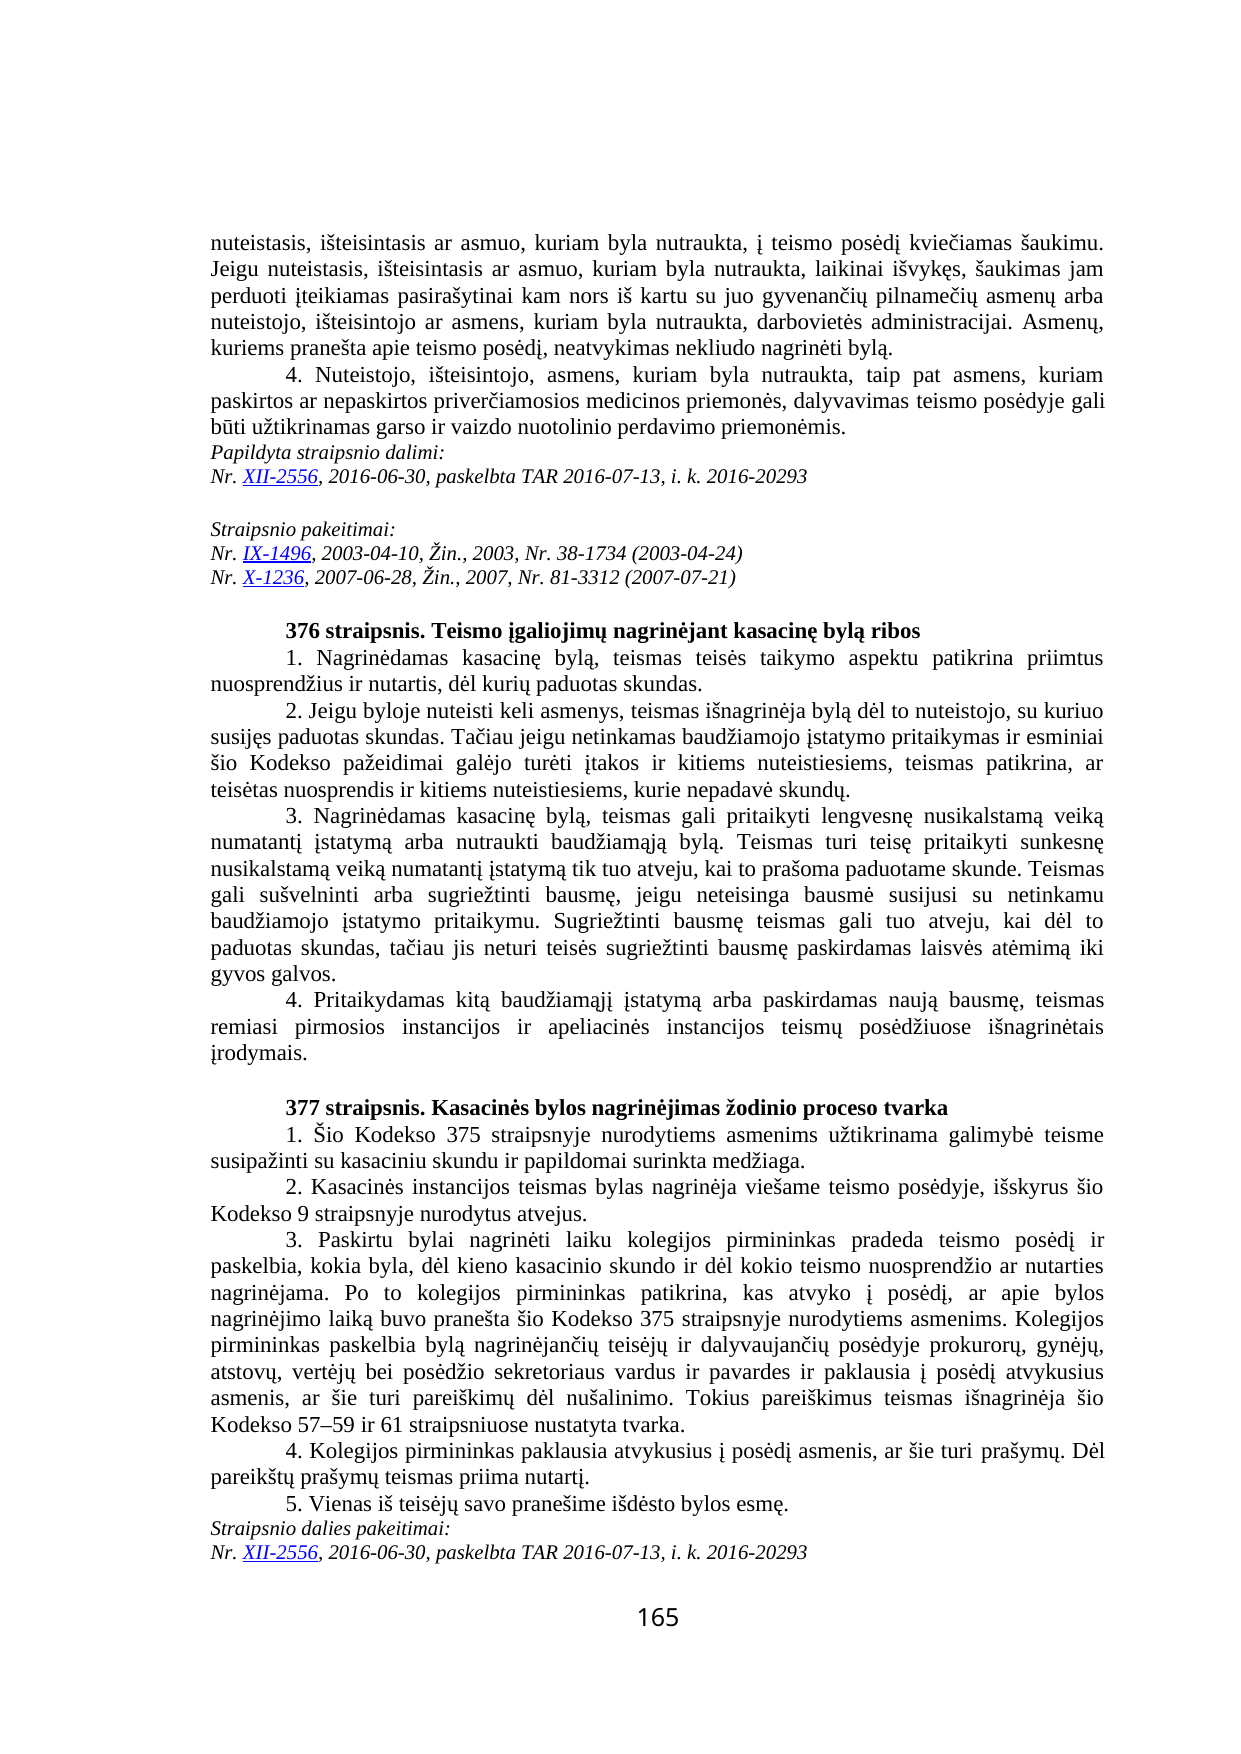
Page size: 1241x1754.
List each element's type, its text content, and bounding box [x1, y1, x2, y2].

text 376 straipsnis. Teismo įgaliojimų nagrinėjant kasacinę bylą ribos [210, 618, 1105, 644]
text nuteistasis, išteisintasis ar asmuo, kuriam byla nutraukta, į teismo posėdį kviečiamas šaukimu. Jeigu nuteistasis, išteisintasis ar asmuo, kuriam byla nutraukta, laikinai išvykęs, šaukimas jam perduoti įteikiamas pasirašytinai kam nors iš kartu su juo gyvenančių pilnamečių asmenų arba nuteistojo, išteisintojo ar asmens, kuriam byla nutraukta, darbovietės administracijai. Asmenų, kuriems pranešta apie teismo posėdį, neatvykimas nekliudo nagrinėti bylą. [210, 229, 1105, 361]
text Nr. XII-2556, 2016-06-30, paskelbta TAR 2016-07-13, i. k. 2016-20293 [210, 1540, 1105, 1564]
text 2. Jeigu byloje nuteisti keli asmenys, teismas išnagrinėja bylą dėl to nuteistojo, su kuriuo susijęs paduotas skundas. Tačiau jeigu netinkamas baudžiamojo įstatymo pritaikymas ir esminiai šio Kodekso pažeidimai galėjo turėti įtakos ir kitiems nuteistiesiems, teismas patikrina, ar teisėtas nuosprendis ir kitiems nuteistiesiems, kurie nepadavė skundų. [210, 697, 1105, 802]
text 377 straipsnis. Kasacinės bylos nagrinėjimas žodinio proceso tvarka [210, 1094, 1105, 1121]
text 1. Nagrinėdamas kasacinę bylą, teismas teisės taikymo aspektu patikrina priimtus nuosprendžius ir nutartis, dėl kurių paduotas skundas. [210, 644, 1105, 697]
text Straipsnio pakeitimai: [210, 517, 1105, 541]
text 3. Paskirtu bylai nagrinėti laiku kolegijos pirmininkas pradeda teismo posėdį ir paskelbia, kokia byla, dėl kieno kasacinio skundo ir dėl kokio teismo nuosprendžio ar nutarties nagrinėjama. Po to kolegijos pirmininkas patikrina, kas atvyko į posėdį, ar apie bylos nagrinėjimo laiką buvo pranešta šio Kodekso 375 straipsnyje nurodytiems asmenims. Kolegijos pirmininkas paskelbia bylą nagrinėjančių teisėjų ir dalyvaujančių posėdyje prokurorų, gynėjų, atstovų, vertėjų bei posėdžio sekretoriaus vardus ir pavardes ir paklausia į posėdį atvykusius asmenis, ar šie turi pareiškimų dėl nušalinimo. Tokius pareiškimus teismas išnagrinėja šio Kodekso 57–59 ir 61 straipsniuose nustatyta tvarka. [210, 1226, 1105, 1437]
text Papildyta straipsnio dalimi: [210, 440, 1105, 464]
text Nr. XII-2556, 2016-06-30, paskelbta TAR 2016-07-13, i. k. 2016-20293 [210, 464, 1105, 488]
text Straipsnio dalies pakeitimai: [210, 1516, 1105, 1540]
text 4. Kolegijos pirmininkas paklausia atvykusius į posėdį asmenis, ar šie turi prašymų. Dėl pareikštų prašymų teismas priima nutartį. [210, 1437, 1105, 1490]
text 5. Vienas iš teisėjų savo pranešime išdėsto bylos esmę. [210, 1490, 1105, 1516]
text 3. Nagrinėdamas kasacinę bylą, teismas gali pritaikyti lengvesnę nusikalstamą veiką numatantį įstatymą arba nutraukti baudžiamąją bylą. Teismas turi teisę pritaikyti sunkesnę nusikalstamą veiką numatantį įstatymą tik tuo atveju, kai to prašoma paduotame skunde. Teismas gali sušvelninti arba sugriežtinti bausmę, jeigu neteisinga bausmė susijusi su netinkamu baudžiamojo įstatymo pritaikymu. Sugriežtinti bausmę teismas gali tuo atveju, kai dėl to paduotas skundas, tačiau jis neturi teisės sugriežtinti bausmę paskirdamas laisvės atėmimą iki gyvos galvos. [210, 802, 1105, 987]
text 4. Nuteistojo, išteisintojo, asmens, kuriam byla nutraukta, taip pat asmens, kuriam paskirtos ar nepaskirtos priverčiamosios medicinos priemonės, dalyvavimas teismo posėdyje gali būti užtikrinamas garso ir vaizdo nuotolinio perdavimo priemonėmis. [210, 361, 1105, 440]
text Nr. IX-1496, 2003-04-10, Žin., 2003, Nr. 38-1734 (2003-04-24) [210, 541, 1105, 565]
text 1. Šio Kodekso 375 straipsnyje nurodytiems asmenims užtikrinama galimybė teisme susipažinti su kasaciniu skundu ir papildomai surinkta medžiaga. [210, 1121, 1105, 1173]
text 2. Kasacinės instancijos teismas bylas nagrinėja viešame teismo posėdyje, išskyrus šio Kodekso 9 straipsnyje nurodytus atvejus. [210, 1173, 1105, 1226]
text 4. Pritaikydamas kitą baudžiamąjį įstatymą arba paskirdamas naują bausmę, teismas remiasi pirmosios instancijos ir apeliacinės instancijos teismų posėdžiuose išnagrinėtais įrodymais. [210, 987, 1105, 1066]
text Nr. X-1236, 2007-06-28, Žin., 2007, Nr. 81-3312 (2007-07-21) [210, 565, 1105, 589]
